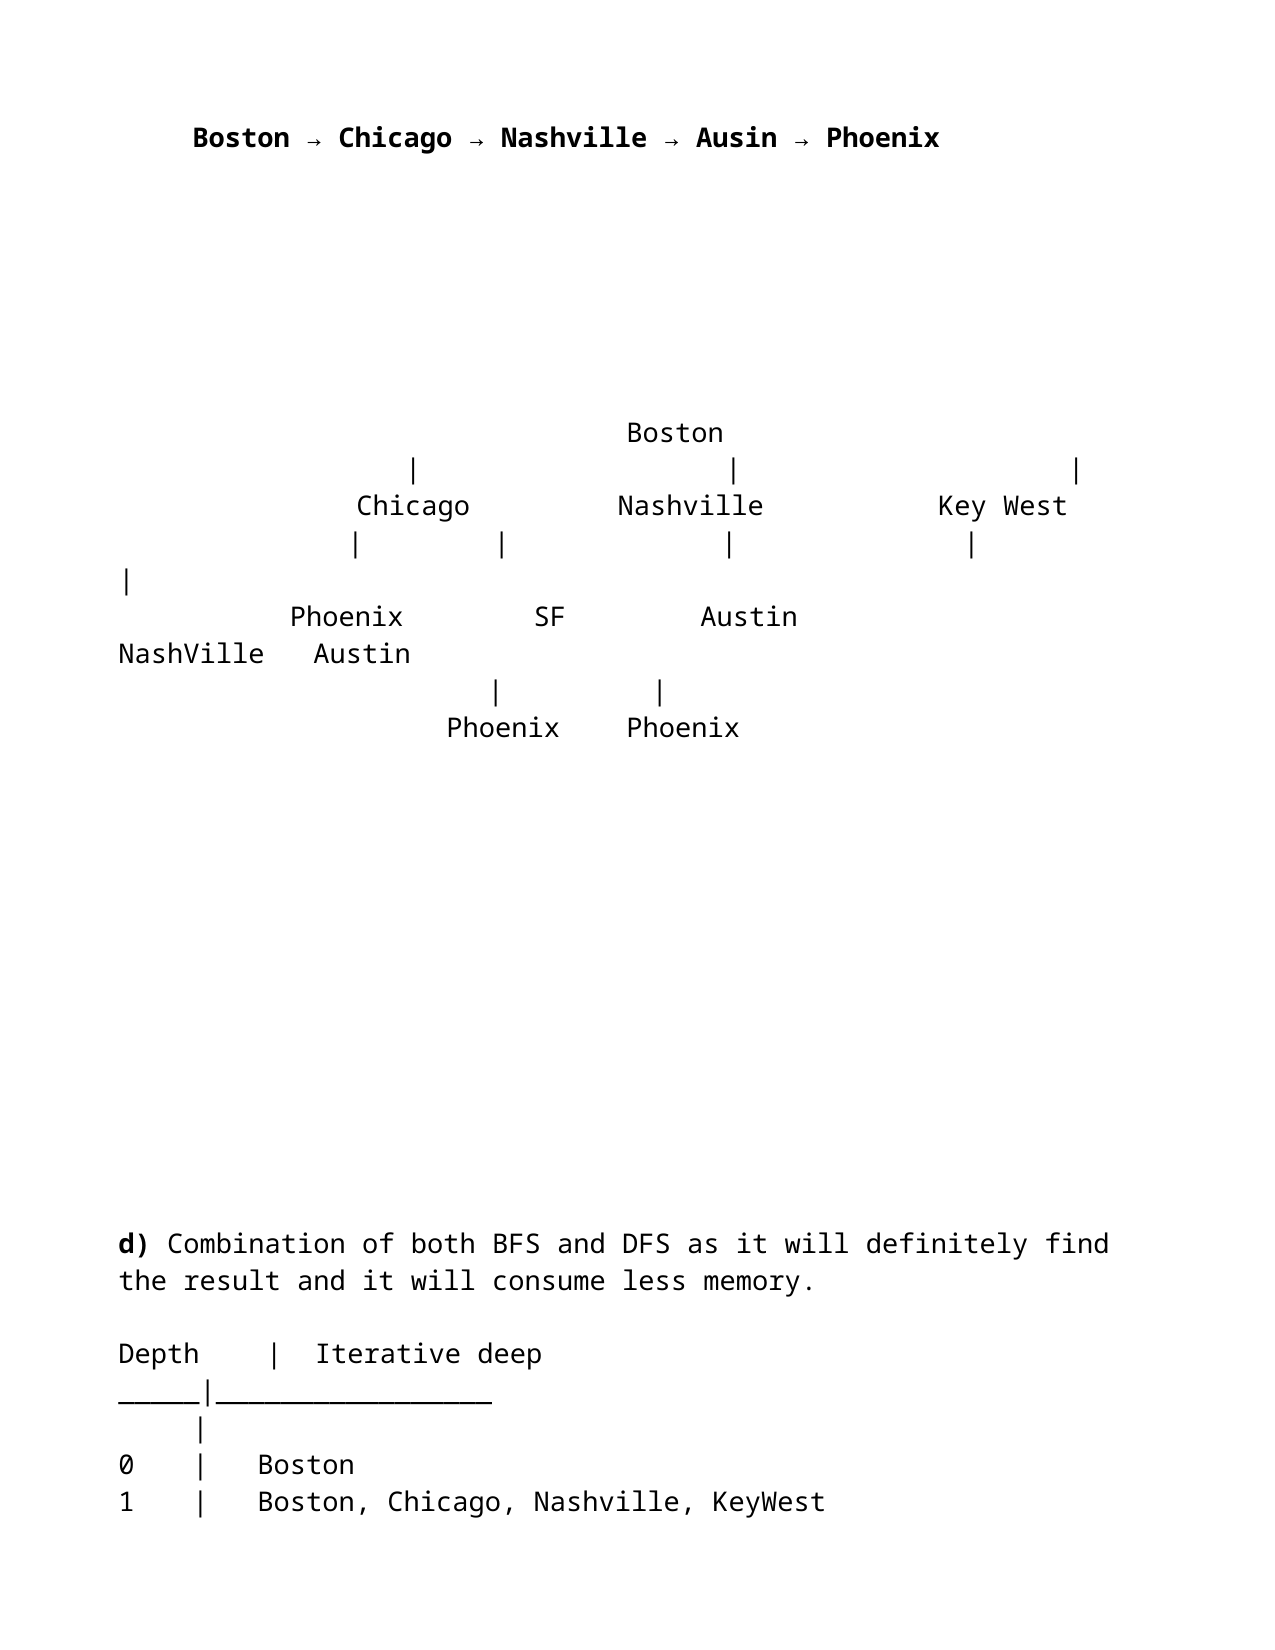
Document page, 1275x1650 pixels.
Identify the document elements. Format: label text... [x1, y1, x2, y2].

text d) Combination of both BFS and DFS as it will definitely find the result and it will consume less memory. [118, 1224, 1157, 1298]
text | [118, 1409, 1157, 1446]
text | | | | | [118, 524, 1157, 597]
text | | [118, 671, 1157, 708]
text Phoenix SF Austin NashVille Austin [118, 597, 1157, 671]
text Phoenix Phoenix [118, 708, 1157, 745]
text _____|_________________ [118, 1372, 1157, 1409]
text Boston [118, 413, 1157, 450]
text Boston → Chicago → Nashville → Ausin → Phoenix [118, 118, 1157, 155]
text Chicago Nashville Key West [118, 487, 1157, 524]
text 1 | Boston, Chicago, Nashville, KeyWest [118, 1482, 1157, 1519]
text 0 | Boston [118, 1446, 1157, 1482]
text | | | [118, 450, 1157, 487]
text Depth | Iterative deep [118, 1335, 1157, 1372]
